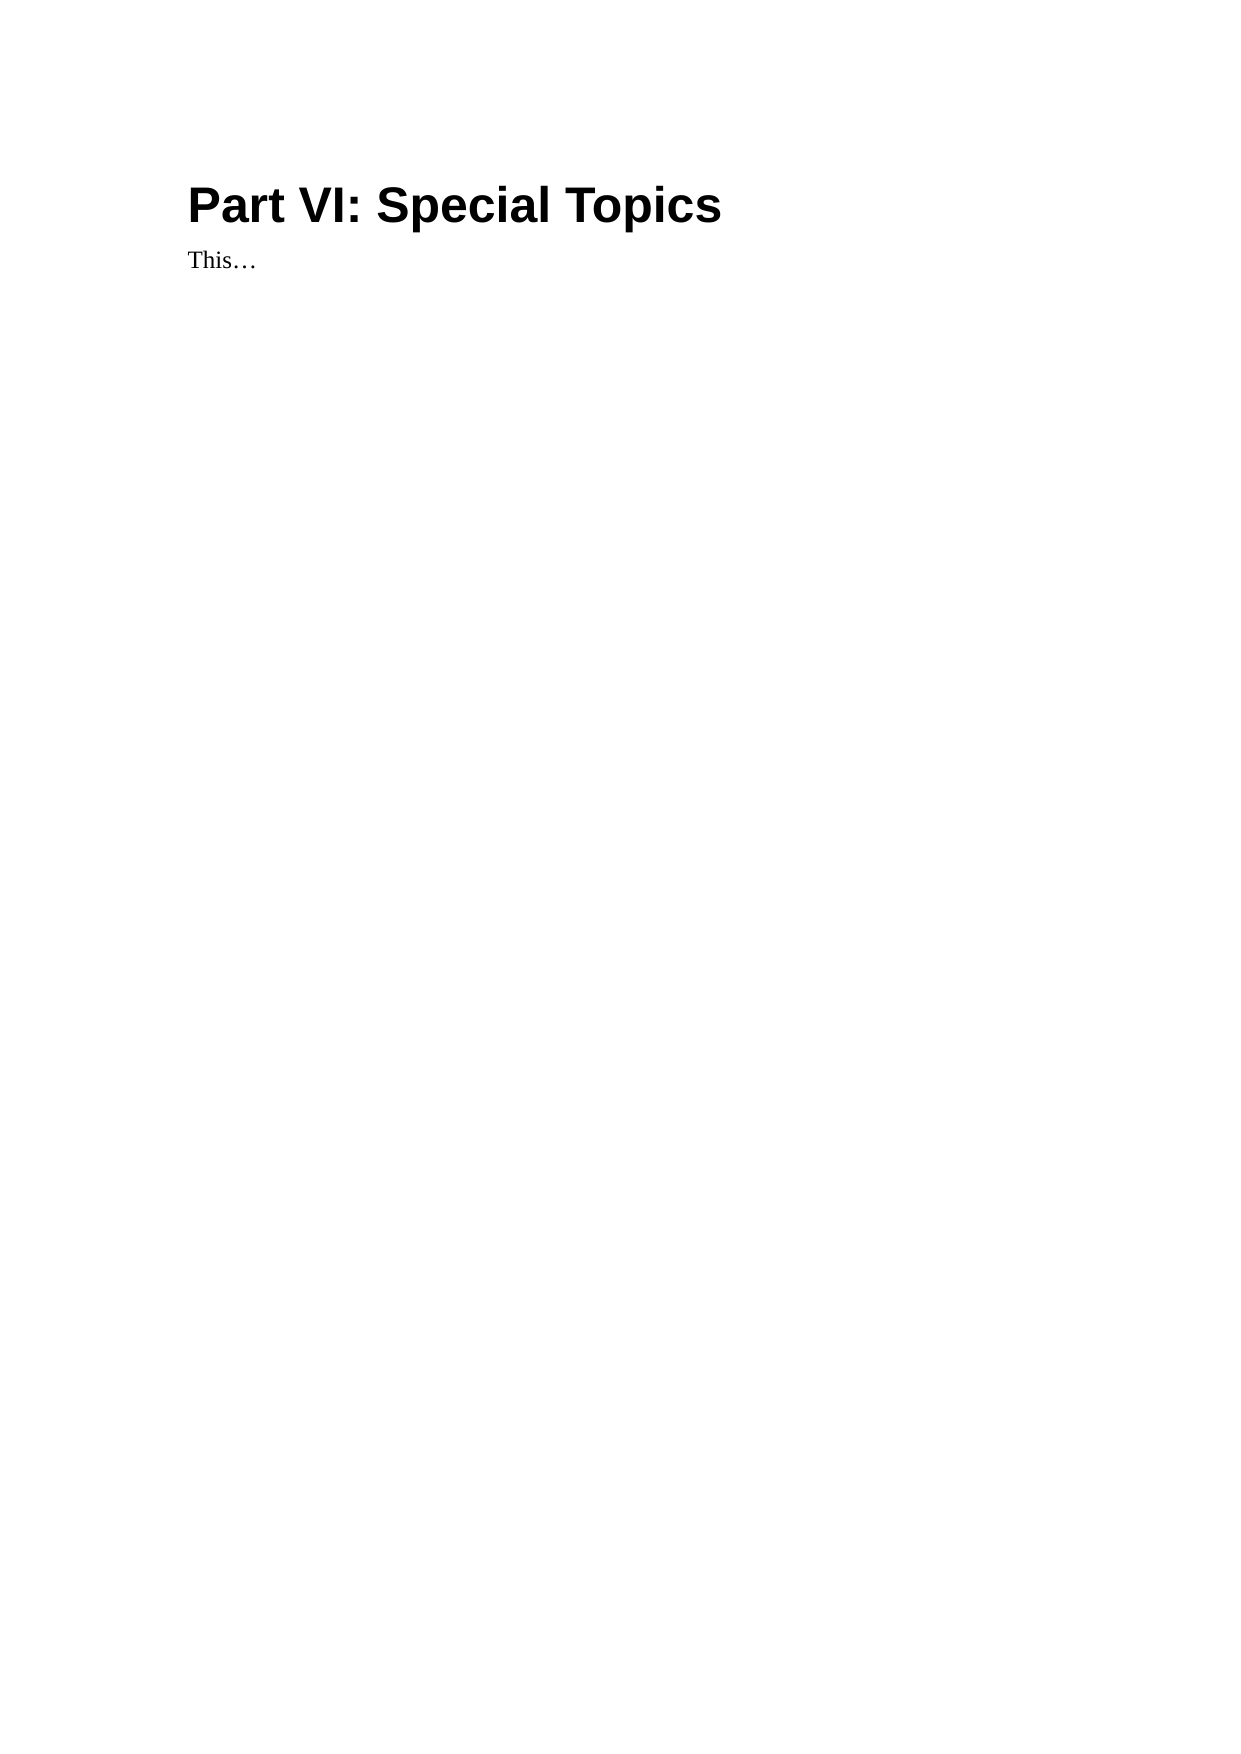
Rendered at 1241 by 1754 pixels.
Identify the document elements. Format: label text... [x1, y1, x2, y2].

text Part VI: Special Topics [187, 175, 1053, 232]
text This… [187, 245, 1053, 274]
